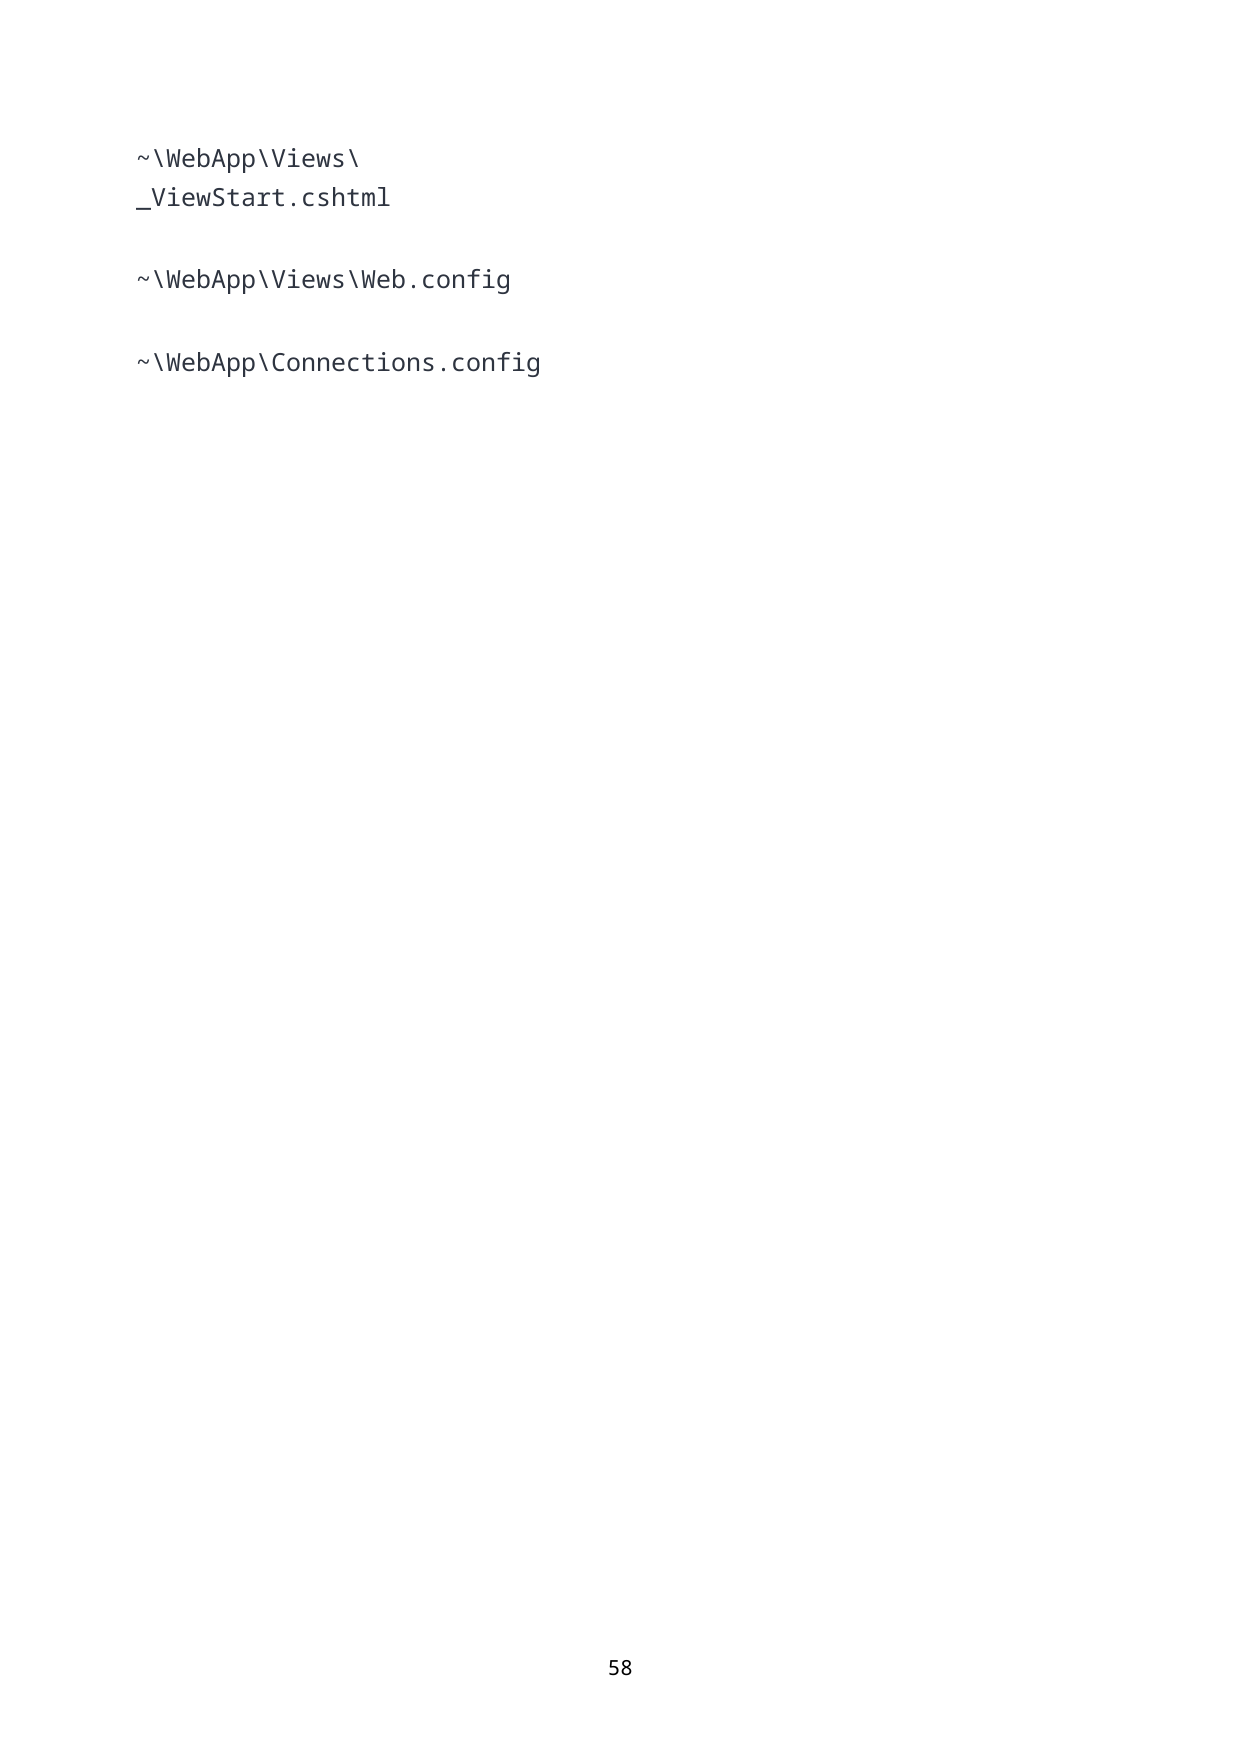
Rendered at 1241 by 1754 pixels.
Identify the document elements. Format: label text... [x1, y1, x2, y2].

table_cell [585, 240, 1122, 323]
table_cell ~\WebApp\Views\_ViewStart.cshtml [118, 118, 585, 240]
table_cell ~\WebApp\Views\Web.config [118, 240, 585, 323]
table_cell [585, 323, 1122, 405]
table_cell [585, 118, 1122, 240]
table_cell ~\WebApp\Connections.config [118, 323, 585, 405]
